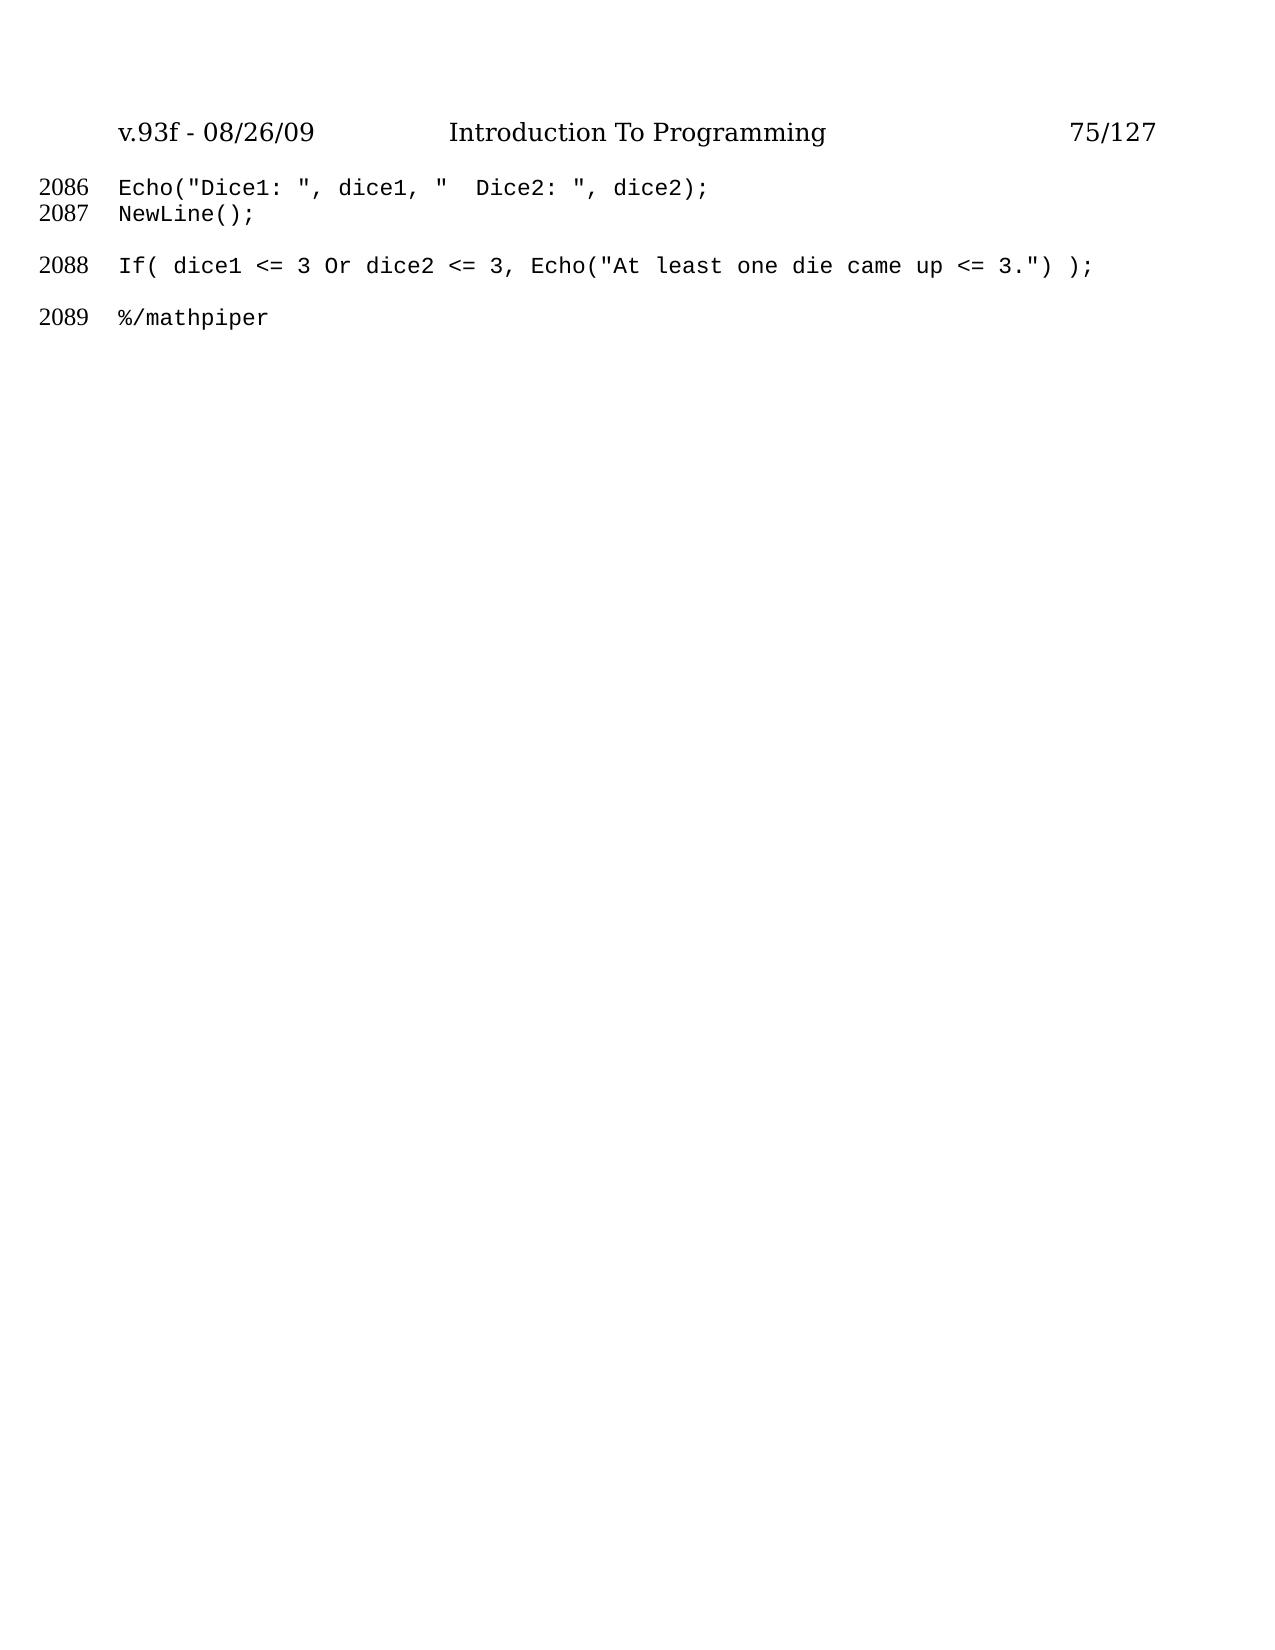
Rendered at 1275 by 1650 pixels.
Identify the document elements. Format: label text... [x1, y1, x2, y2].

text Echo("Dice1: ", dice1, " Dice2: ", dice2); [118, 177, 1157, 203]
text If( dice1 <= 3 Or dice2 <= 3, Echo("At least one die came up <= 3.") ); [118, 254, 1157, 281]
text %/mathpiper [118, 306, 1157, 332]
text NewLine(); [118, 203, 1157, 229]
